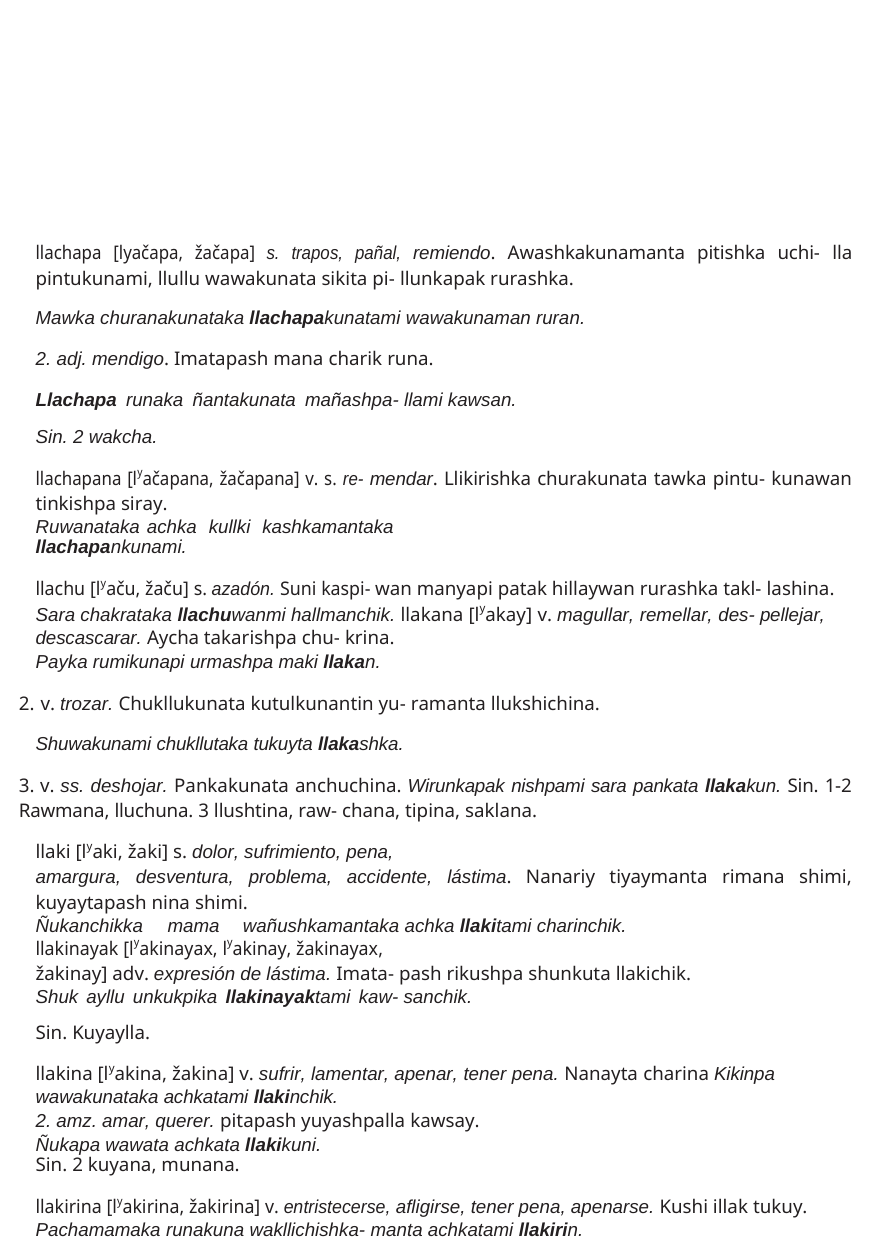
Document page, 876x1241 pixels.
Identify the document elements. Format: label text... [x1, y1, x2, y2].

text llachapana [lyačapana, žačapana] v. s. re- mendar. Llikirishka churakunata tawka pintu- kunawan tinkishpa siray. [35, 464, 852, 516]
text Mawka churanakunataka llachapakunatami wawakunaman ruran. [35, 307, 853, 329]
text Ruwanataka achka kullki kashkamantaka [35, 516, 856, 537]
text žakinay] adv. expresión de lástima. Imata- pash rikushpa shunkuta llakichik. [35, 960, 852, 985]
text Llachapa runaka ñantakunata mañashpa- llami kawsan. [35, 388, 856, 410]
text Payka rumikunapi urmashpa maki llakan. [35, 651, 856, 673]
list v. trozar. Chukllukunata kutulkunantin yu- ramanta llukshichina. [19, 690, 852, 716]
list v. ss. deshojar. Pankakunata anchuchina. Wirunkapak nishpami sara pankata llakakun. Sin. 1-2 Rawmana, lluchuna. 3 llushtina, raw- chana, tipina, saklana. [19, 772, 852, 823]
text llachu [lyaču, žaču] s. azadón. Suni kaspi- wan manyapi patak hillaywan rurashka takl- lashina. [35, 575, 852, 601]
text llakinayak [lyakinayax, lyakinay, žakinayax, [35, 937, 856, 960]
text Ñukanchikka mama wañushkamantaka achka llakitami charinchik. [35, 915, 852, 936]
text Sara chakrataka llachuwanmi hallmanchik. llakana [lyakay] v. magullar, remellar, des- pellejar, descascarar. Aycha takarishpa chu- krina. [35, 601, 854, 650]
text 2. amz. amar, querer. pitapash yuyashpalla kawsay. [35, 1108, 816, 1133]
text llachapankunami. [35, 538, 856, 558]
text Sin. Kuyaylla. [35, 1023, 856, 1043]
text llaki [lyaki, žaki] s. dolor, sufrimiento, pena, [35, 840, 856, 863]
text Shuk ayllu unkukpika llakinayaktami kaw- sanchik. [35, 986, 856, 1007]
text Pachamamaka runakuna wakllichishka- manta achkatami llakirin. [35, 1219, 816, 1240]
text Shuwakunami chukllutaka tukuyta llakashka. [35, 733, 856, 754]
text llakirina [lyakirina, žakirina] v. entristecerse, afligirse, tener pena, apenarse. Kushi illak tukuy. [35, 1193, 816, 1219]
text llachapa [lyačapa, žačapa] s. trapos, pañal, remiendo. Awashkakunamanta pitishka uchi- lla pintukunami, llullu wawakunata sikita pi- llunkapak rurashka. [35, 239, 852, 290]
text 2. adj. mendigo. Imatapash mana charik runa. [35, 346, 852, 371]
text Ñukapa wawata achkata llakikuni. [35, 1133, 856, 1155]
text amargura, desventura, problema, accidente, lástima. Nanariy tiyaymanta rimana shimi, kuyaytapash nina shimi. [35, 863, 852, 914]
text llakina [lyakina, žakina] v. sufrir, lamentar, apenar, tener pena. Nanayta charina Kikinpa wawakunataka achkatami llakinchik. [35, 1060, 816, 1108]
text Sin. 2 kuyana, munana. [35, 1155, 856, 1176]
text Sin. 2 wakcha. [35, 427, 856, 447]
